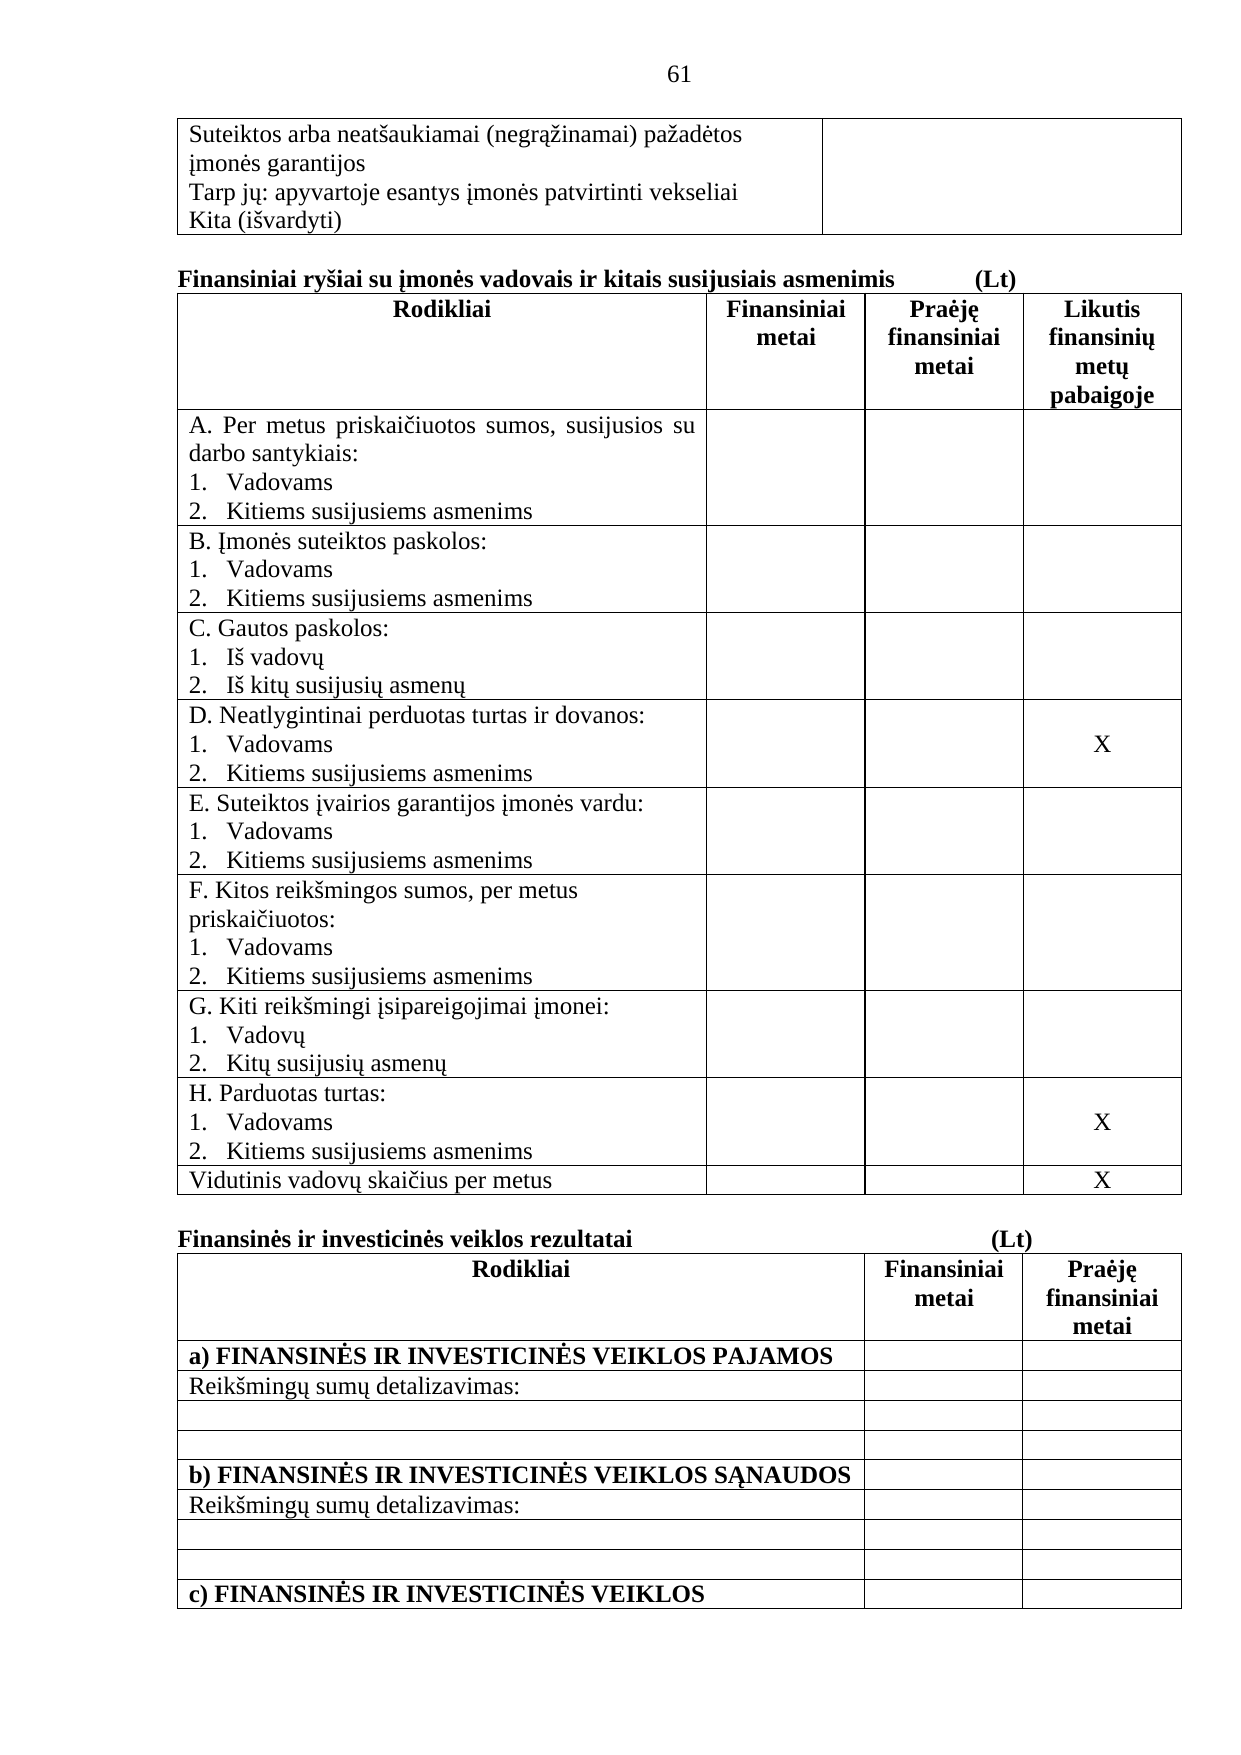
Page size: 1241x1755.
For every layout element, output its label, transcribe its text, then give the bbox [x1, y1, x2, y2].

table_cell F. Kitos reikšmingos sumos, per metus priskaičiuotos: 1. Vadovams 2. Kitiems susijusiems asmenims [178, 875, 706, 990]
table_cell [866, 1078, 1023, 1164]
table_header Praėję finansiniai metai [866, 294, 1023, 409]
table_cell [866, 613, 1023, 699]
table_cell B. Įmonės suteiktos paskolos: 1. Vadovams 2. Kitiems susijusiems asmenims [178, 526, 706, 612]
table_header Likutis finansinių metų pabaigoje [1024, 294, 1181, 409]
table_cell [707, 875, 864, 990]
table_cell [866, 875, 1023, 990]
table_cell [865, 1371, 1022, 1400]
table_cell D. Neatlygintinai perduotas turtas ir dovanos: 1. Vadovams 2. Kitiems susijusiems asmenims [178, 700, 706, 787]
table_cell [1024, 613, 1181, 699]
table_cell X [1024, 700, 1181, 787]
table_cell [1023, 1431, 1181, 1459]
table_cell [707, 613, 864, 699]
table_cell G. Kiti reikšmingi įsipareigojimai įmonei: 1. Vadovų 2. Kitų susijusių asmenų [178, 991, 706, 1077]
table_cell [1023, 1460, 1181, 1489]
table_cell [178, 1431, 864, 1459]
table_cell [1024, 875, 1181, 990]
table_cell [178, 1520, 864, 1549]
table_cell C. Gautos paskolos: 1. Iš vadovų 2. Iš kitų susijusių asmenų [178, 613, 706, 699]
table_cell [865, 1341, 1022, 1370]
table_header Rodikliai [178, 294, 706, 409]
table_header Rodikliai [178, 1254, 864, 1340]
table_cell [178, 1550, 864, 1578]
table_cell [1023, 1401, 1181, 1429]
table_cell [866, 991, 1023, 1077]
table_cell [865, 1580, 1022, 1608]
table_cell [1023, 1550, 1181, 1578]
table_cell [865, 1550, 1022, 1578]
table_cell [1024, 526, 1181, 612]
table_cell [866, 788, 1023, 874]
table_cell [707, 700, 864, 787]
table_cell H. Parduotas turtas: 1. Vadovams 2. Kitiems susijusiems asmenims [178, 1078, 706, 1164]
table_cell [707, 788, 864, 874]
table_header Praėję finansiniai metai [1023, 1254, 1181, 1340]
text Finansinės ir investicinės veiklos rezultatai (Lt) [177, 1224, 1181, 1253]
table_cell [707, 1166, 864, 1194]
table_cell [707, 526, 864, 612]
table_cell [866, 1166, 1023, 1194]
text Finansiniai ryšiai su įmonės vadovais ir kitais susijusiais asmenimis (Lt) [177, 264, 1181, 293]
table_cell [865, 1460, 1022, 1489]
table_cell X [1024, 1166, 1181, 1194]
table_cell [1024, 788, 1181, 874]
table_cell [866, 410, 1023, 525]
table_cell [1024, 991, 1181, 1077]
table_cell Vidutinis vadovų skaičius per metus [178, 1166, 706, 1194]
table_cell [866, 700, 1023, 787]
table_cell Suteiktos arba neatšaukiamai (negrąžinamai) pažadėtos įmonės garantijos Tarp jų: apyvartoje esantys įmonės patvirtinti vekseliai Kita (išvardyti) [178, 119, 822, 234]
table_cell [707, 410, 864, 525]
table_cell [865, 1520, 1022, 1549]
table_cell [1023, 1371, 1181, 1400]
table_header Finansiniai metai [865, 1254, 1022, 1340]
table_cell [1023, 1580, 1181, 1608]
table_cell A. Per metus priskaičiuotos sumos, susijusios su darbo santykiais: 1. Vadovams 2. Kitiems susijusiems asmenims [178, 410, 706, 525]
table_cell Reikšmingų sumų detalizavimas: [178, 1490, 864, 1519]
table_cell X [1024, 1078, 1181, 1164]
table_cell [865, 1490, 1022, 1519]
table_cell c) FINANSINĖS IR INVESTICINĖS VEIKLOS [178, 1580, 864, 1608]
table_cell [1024, 410, 1181, 525]
table_cell [1023, 1520, 1181, 1549]
table_cell [1023, 1341, 1181, 1370]
table_header Finansiniai metai [707, 294, 864, 409]
table_cell [707, 1078, 864, 1164]
table_cell [865, 1401, 1022, 1429]
table_cell [823, 119, 1181, 234]
table_cell E. Suteiktos įvairios garantijos įmonės vardu: 1. Vadovams 2. Kitiems susijusiems asmenims [178, 788, 706, 874]
table_cell b) FINANSINĖS IR INVESTICINĖS VEIKLOS SĄNAUDOS [178, 1460, 864, 1489]
table_cell [865, 1431, 1022, 1459]
table_cell a) FINANSINĖS IR INVESTICINĖS VEIKLOS PAJAMOS [178, 1341, 864, 1370]
table_cell [1023, 1490, 1181, 1519]
table_cell [866, 526, 1023, 612]
table_cell [178, 1401, 864, 1429]
table_cell Reikšmingų sumų detalizavimas: [178, 1371, 864, 1400]
table_cell [707, 991, 864, 1077]
